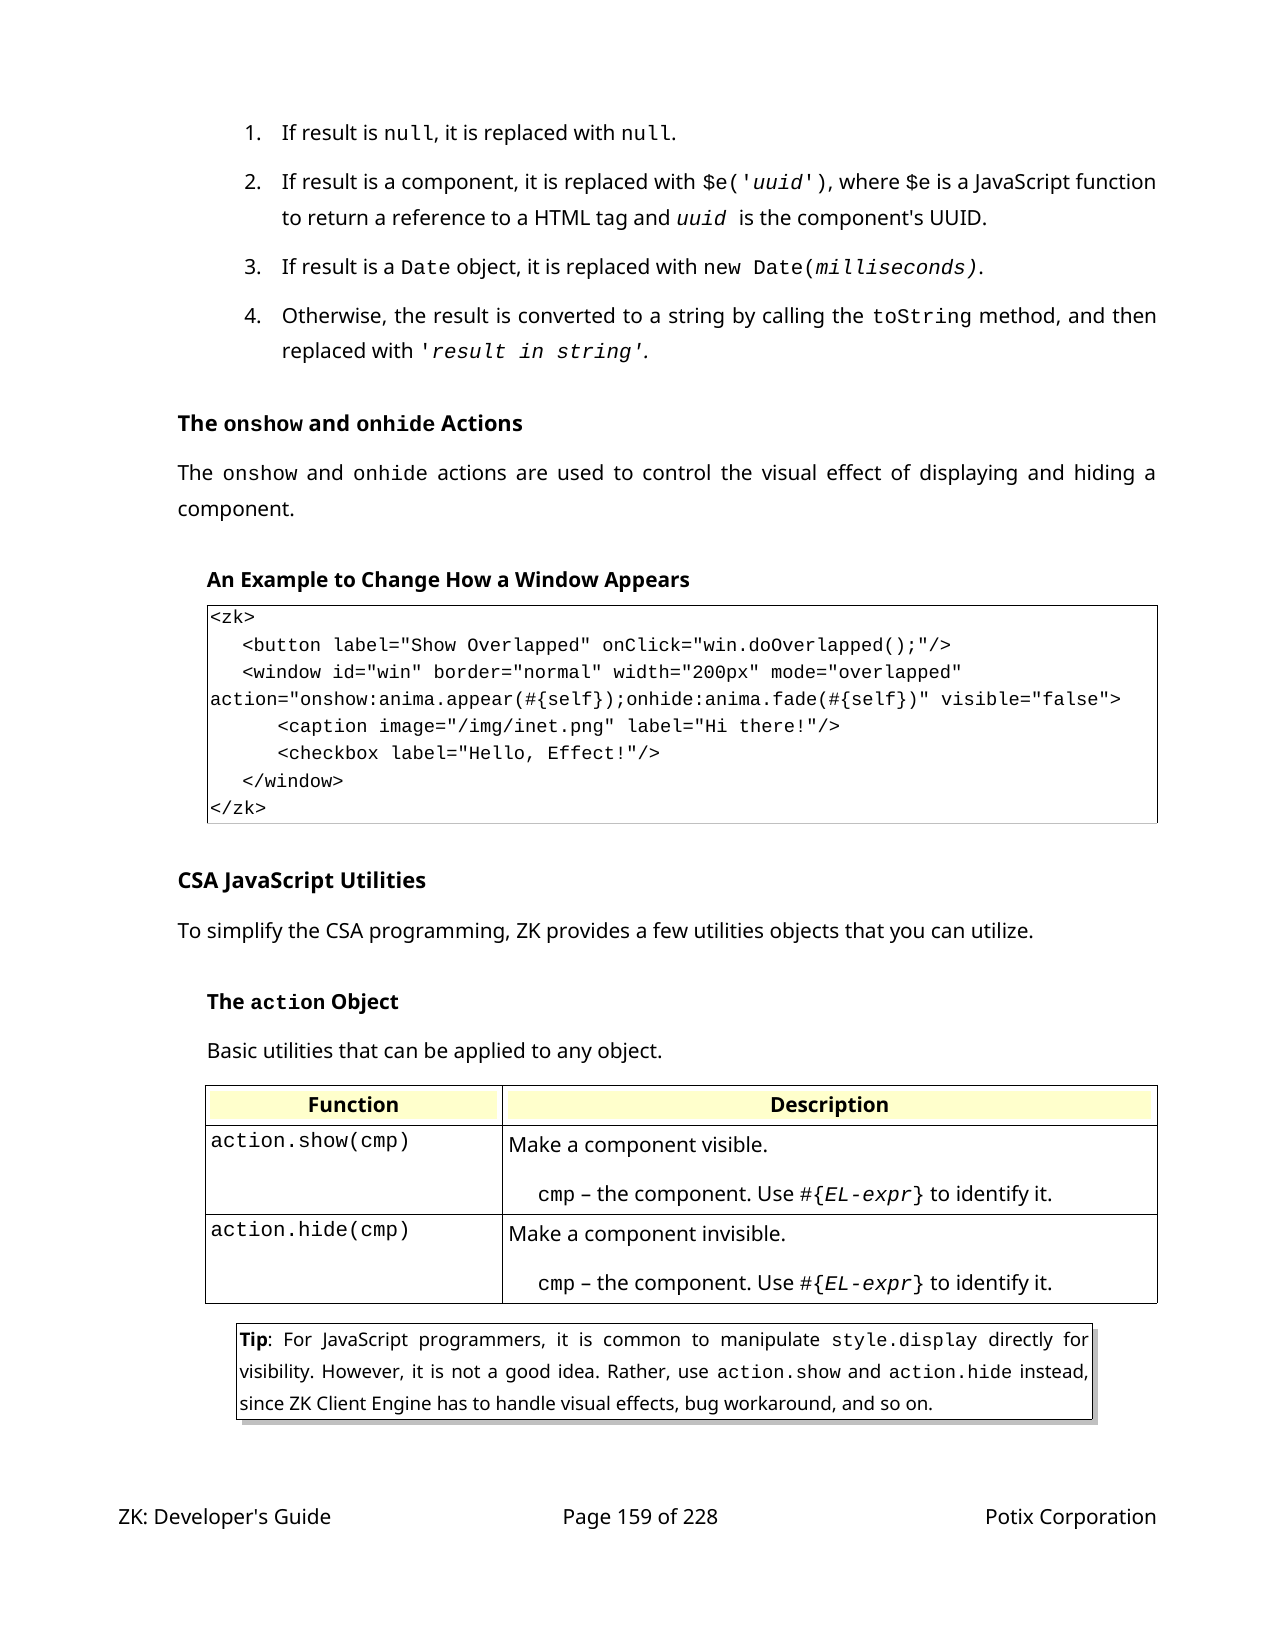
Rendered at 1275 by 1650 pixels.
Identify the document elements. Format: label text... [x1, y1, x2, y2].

table_cell action.show(cmp) [206, 1126, 502, 1214]
table_cell Make a component invisible. cmp – the component. Use #{EL-expr} to identify it. [503, 1215, 1157, 1303]
text <checkbox label="Hello, Effect!"/> [208, 741, 1157, 766]
subtitle The onshow and onhide Actions [177, 408, 1157, 438]
list Otherwise, the result is converted to a string by calling the toString method, and then replaced with 'result in string'. [244, 301, 1157, 365]
text The onshow and onhide actions are used to control the visual effect of displaying and hiding a component. [177, 458, 1157, 522]
list If result is null, it is replaced with null. [244, 118, 1157, 147]
list If result is a Date object, it is replaced with new Date(milliseconds). [244, 252, 1157, 281]
list If result is a component, it is replaced with $e('uuid'), where $e is a JavaScript function to return a reference to a HTML tag and uuid is the component's UUID. [244, 167, 1157, 231]
subtitle CSA JavaScript Utilities [177, 865, 1157, 895]
text <zk> [208, 606, 1157, 629]
table_cell action.hide(cmp) [206, 1215, 502, 1303]
subtitle The action Object [207, 987, 1157, 1015]
text <button label="Show Overlapped" onClick="win.doOverlapped();"/> [208, 632, 1157, 657]
table_cell Make a component visible. cmp – the component. Use #{EL-expr} to identify it. [503, 1126, 1157, 1214]
text To simplify the CSA programming, ZK provides a few utilities objects that you can utilize. [177, 916, 1157, 944]
subtitle An Example to Change How a Window Appears [207, 565, 1157, 593]
text Tip: For JavaScript programmers, it is common to manipulate style.display directly for visibility. However, it is not a good idea. Rather, use action.show and action.hide instead, since ZK Client Engine has to handle visual effects, bug workaround, and so on. [237, 1324, 1092, 1419]
table_header Function [206, 1086, 502, 1125]
text </window> [208, 768, 1157, 793]
text Basic utilities that can be applied to any object. [207, 1036, 1157, 1064]
text </zk> [208, 796, 1157, 823]
table_header Description [503, 1086, 1157, 1125]
text <caption image="/img/inet.png" label="Hi there!"/> [208, 714, 1157, 738]
text <window id="win" border="normal" width="200px" mode="overlapped" [208, 660, 1157, 684]
text action="onshow:anima.appear(#{self});onhide:anima.fade(#{self})" visible="false"> [208, 687, 1157, 711]
